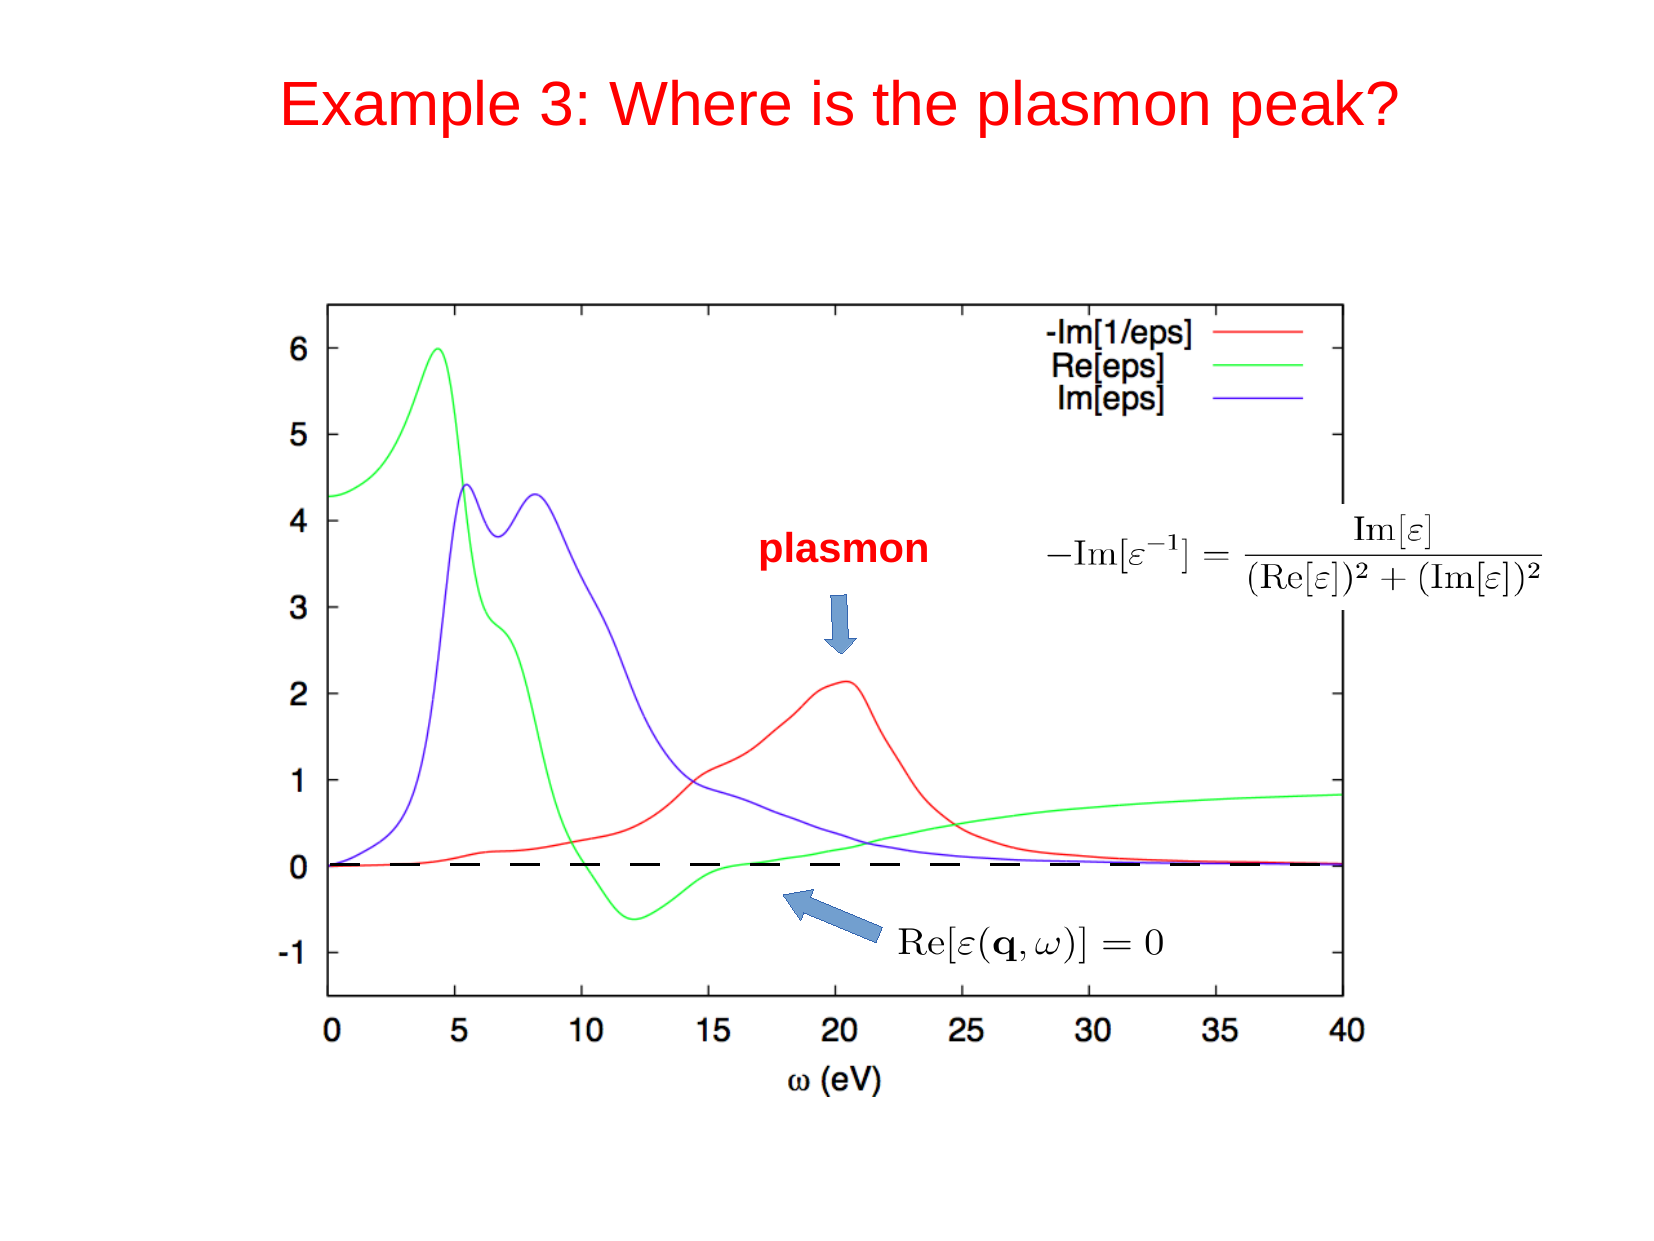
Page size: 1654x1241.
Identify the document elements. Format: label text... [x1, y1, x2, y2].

text_box [783, 889, 883, 943]
picture [267, 279, 1561, 1097]
list plasmon [687, 525, 973, 640]
title Example 3: Where is the plasmon peak? [85, 32, 1574, 175]
text_box [825, 640, 855, 654]
